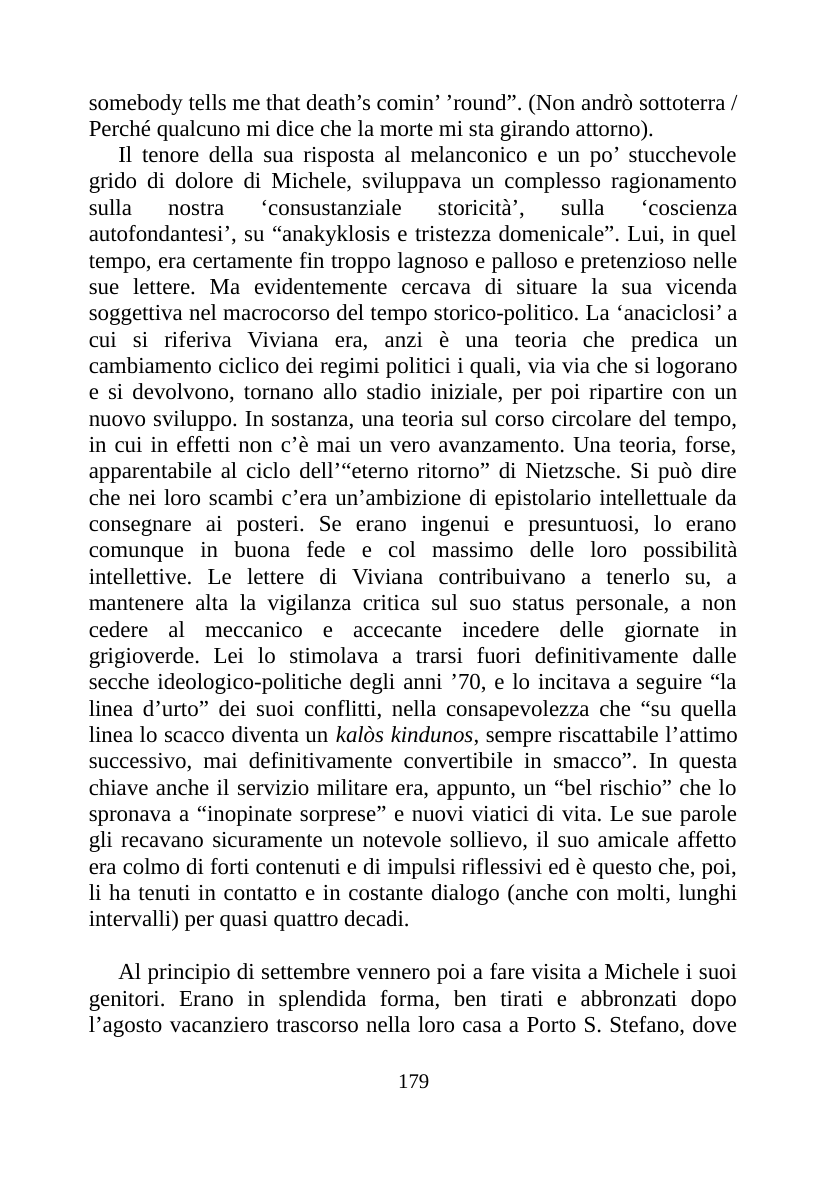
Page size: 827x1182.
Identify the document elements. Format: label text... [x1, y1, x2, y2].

text somebody tells me that death’s comin’ ’round”. (Non andrò sottoterra / Perché qualcuno mi dice che la morte mi sta girando attorno). [88, 88, 738, 141]
text Al principio di settembre vennero poi a fare visita a Michele i suoi genitori. Erano in splendida forma, ben tirati e abbronzati dopo l’agosto vacanziero trascorso nella loro casa a Porto S. Stefano, dove [88, 958, 738, 1037]
text Il tenore della sua risposta al melanconico e un po’ stucchevole grido di dolore di Michele, sviluppava un complesso ragionamento sulla nostra ‘consustanziale storicità’, sulla ‘coscienza autofondantesi’, su “anakyklosis e tristezza domenicale”. Lui, in quel tempo, era certamente fin troppo lagnoso e palloso e pretenzioso nelle sue lettere. Ma evidentemente cercava di situare la sua vicenda soggettiva nel macrocorso del tempo storico-politico. La ‘anaciclosi’ a cui si riferiva Viviana era, anzi è una teoria che predica un cambiamento ciclico dei regimi politici i quali, via via che si logorano e si devolvono, tornano allo stadio iniziale, per poi ripartire con un nuovo sviluppo. In sostanza, una teoria sul corso circolare del tempo, in cui in effetti non c’è mai un vero avanzamento. Una teoria, forse, apparentabile al ciclo dell’“eterno ritorno” di Nietzsche. Si può dire che nei loro scambi c’era un’ambizione di epistolario intellettuale da consegnare ai posteri. Se erano ingenui e presuntuosi, lo erano comunque in buona fede e col massimo delle loro possibilità intellettive. Le lettere di Viviana contribuivano a tenerlo su, a mantenere alta la vigilanza critica sul suo status personale, a non cedere al meccanico e accecante incedere delle giornate in grigioverde. Lei lo stimolava a trarsi fuori definitivamente dalle secche ideologico-politiche degli anni ’70, e lo incitava a seguire “la linea d’urto” dei suoi conflitti, nella consapevolezza che “su quella linea lo scacco diventa un kalòs kindunos, sempre riscattabile l’attimo successivo, mai definitivamente convertibile in smacco”. In questa chiave anche il servizio militare era, appunto, un “bel rischio” che lo spronava a “inopinate sorprese” e nuovi viatici di vita. Le sue parole gli recavano sicuramente un notevole sollievo, il suo amicale affetto era colmo di forti contenuti e di impulsi riflessivi ed è questo che, poi, li ha tenuti in contatto e in costante dialogo (anche con molti, lunghi intervalli) per quasi quattro decadi. [88, 141, 738, 932]
